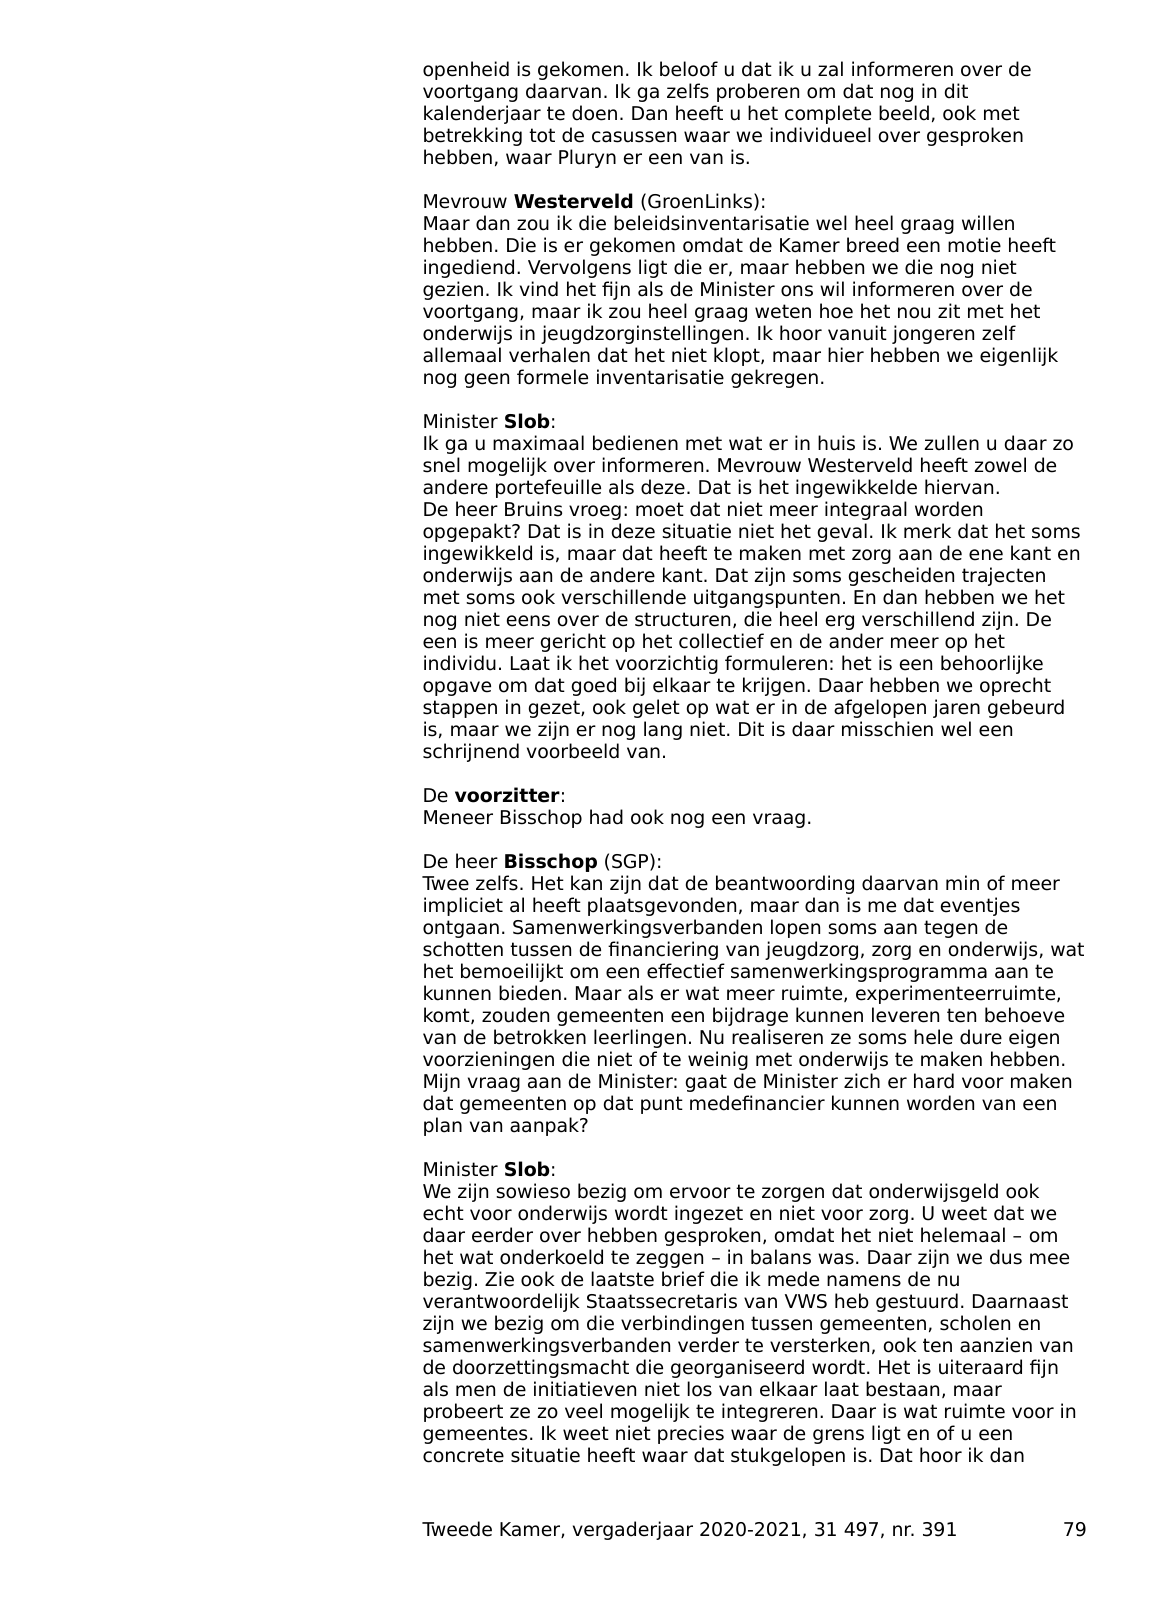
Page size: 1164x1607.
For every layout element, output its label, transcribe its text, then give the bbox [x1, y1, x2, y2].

text Maar dan zou ik die beleidsinventarisatie wel heel graag willen hebben. Die is er gekomen omdat de Kamer breed een motie heeft ingediend. Vervolgens ligt die er, maar hebben we die nog niet gezien. Ik vind het fijn als de Minister ons wil informeren over de voortgang, maar ik zou heel graag weten hoe het nou zit met het onderwijs in jeugdzorginstellingen. Ik hoor vanuit jongeren zelf allemaal verhalen dat het niet klopt, maar hier hebben we eigenlijk nog geen formele inventarisatie gekregen. [422, 213, 1087, 389]
text Minister Slob: [422, 1159, 1087, 1181]
text We zijn sowieso bezig om ervoor te zorgen dat onderwijsgeld ook echt voor onderwijs wordt ingezet en niet voor zorg. U weet dat we daar eerder over hebben gesproken, omdat het niet helemaal – om het wat onderkoeld te zeggen – in balans was. Daar zijn we dus mee bezig. Zie ook de laatste brief die ik mede namens de nu verantwoordelijk Staatssecretaris van VWS heb gestuurd. Daarnaast zijn we bezig om die verbindingen tussen gemeenten, scholen en samenwerkingsverbanden verder te versterken, ook ten aanzien van de doorzettingsmacht die georganiseerd wordt. Het is uiteraard fijn als men de initiatieven niet los van elkaar laat bestaan, maar probeert ze zo veel mogelijk te integreren. Daar is wat ruimte voor in gemeentes. Ik weet niet precies waar de grens ligt en of u een concrete situatie heeft waar dat stukgelopen is. Dat hoor ik dan [422, 1181, 1087, 1467]
text Minister Slob: [422, 411, 1087, 433]
text Twee zelfs. Het kan zijn dat de beantwoording daarvan min of meer impliciet al heeft plaatsgevonden, maar dan is me dat eventjes ontgaan. Samenwerkingsverbanden lopen soms aan tegen de schotten tussen de financiering van jeugdzorg, zorg en onderwijs, wat het bemoeilijkt om een effectief samenwerkingsprogramma aan te kunnen bieden. Maar als er wat meer ruimte, experimenteerruimte, komt, zouden gemeenten een bijdrage kunnen leveren ten behoeve van de betrokken leerlingen. Nu realiseren ze soms hele dure eigen voorzieningen die niet of te weinig met onderwijs te maken hebben. Mijn vraag aan de Minister: gaat de Minister zich er hard voor maken dat gemeenten op dat punt medefinancier kunnen worden van een plan van aanpak? [422, 873, 1087, 1137]
text Meneer Bisschop had ook nog een vraag. [422, 807, 1087, 829]
text Ik ga u maximaal bedienen met wat er in huis is. We zullen u daar zo snel mogelijk over informeren. Mevrouw Westerveld heeft zowel de andere portefeuille als deze. Dat is het ingewikkelde hiervan. [422, 433, 1087, 499]
text openheid is gekomen. Ik beloof u dat ik u zal informeren over de voortgang daarvan. Ik ga zelfs proberen om dat nog in dit kalenderjaar te doen. Dan heeft u het complete beeld, ook met betrekking tot de casussen waar we individueel over gesproken hebben, waar Pluryn er een van is. [422, 59, 1087, 169]
text De voorzitter: [422, 785, 1087, 807]
text De heer Bruins vroeg: moet dat niet meer integraal worden opgepakt? Dat is in deze situatie niet het geval. Ik merk dat het soms ingewikkeld is, maar dat heeft te maken met zorg aan de ene kant en onderwijs aan de andere kant. Dat zijn soms gescheiden trajecten met soms ook verschillende uitgangspunten. En dan hebben we het nog niet eens over de structuren, die heel erg verschillend zijn. De een is meer gericht op het collectief en de ander meer op het individu. Laat ik het voorzichtig formuleren: het is een behoorlijke opgave om dat goed bij elkaar te krijgen. Daar hebben we oprecht stappen in gezet, ook gelet op wat er in de afgelopen jaren gebeurd is, maar we zijn er nog lang niet. Dit is daar misschien wel een schrijnend voorbeeld van. [422, 499, 1087, 763]
text Mevrouw Westerveld (GroenLinks): [422, 191, 1087, 213]
text De heer Bisschop (SGP): [422, 851, 1087, 873]
